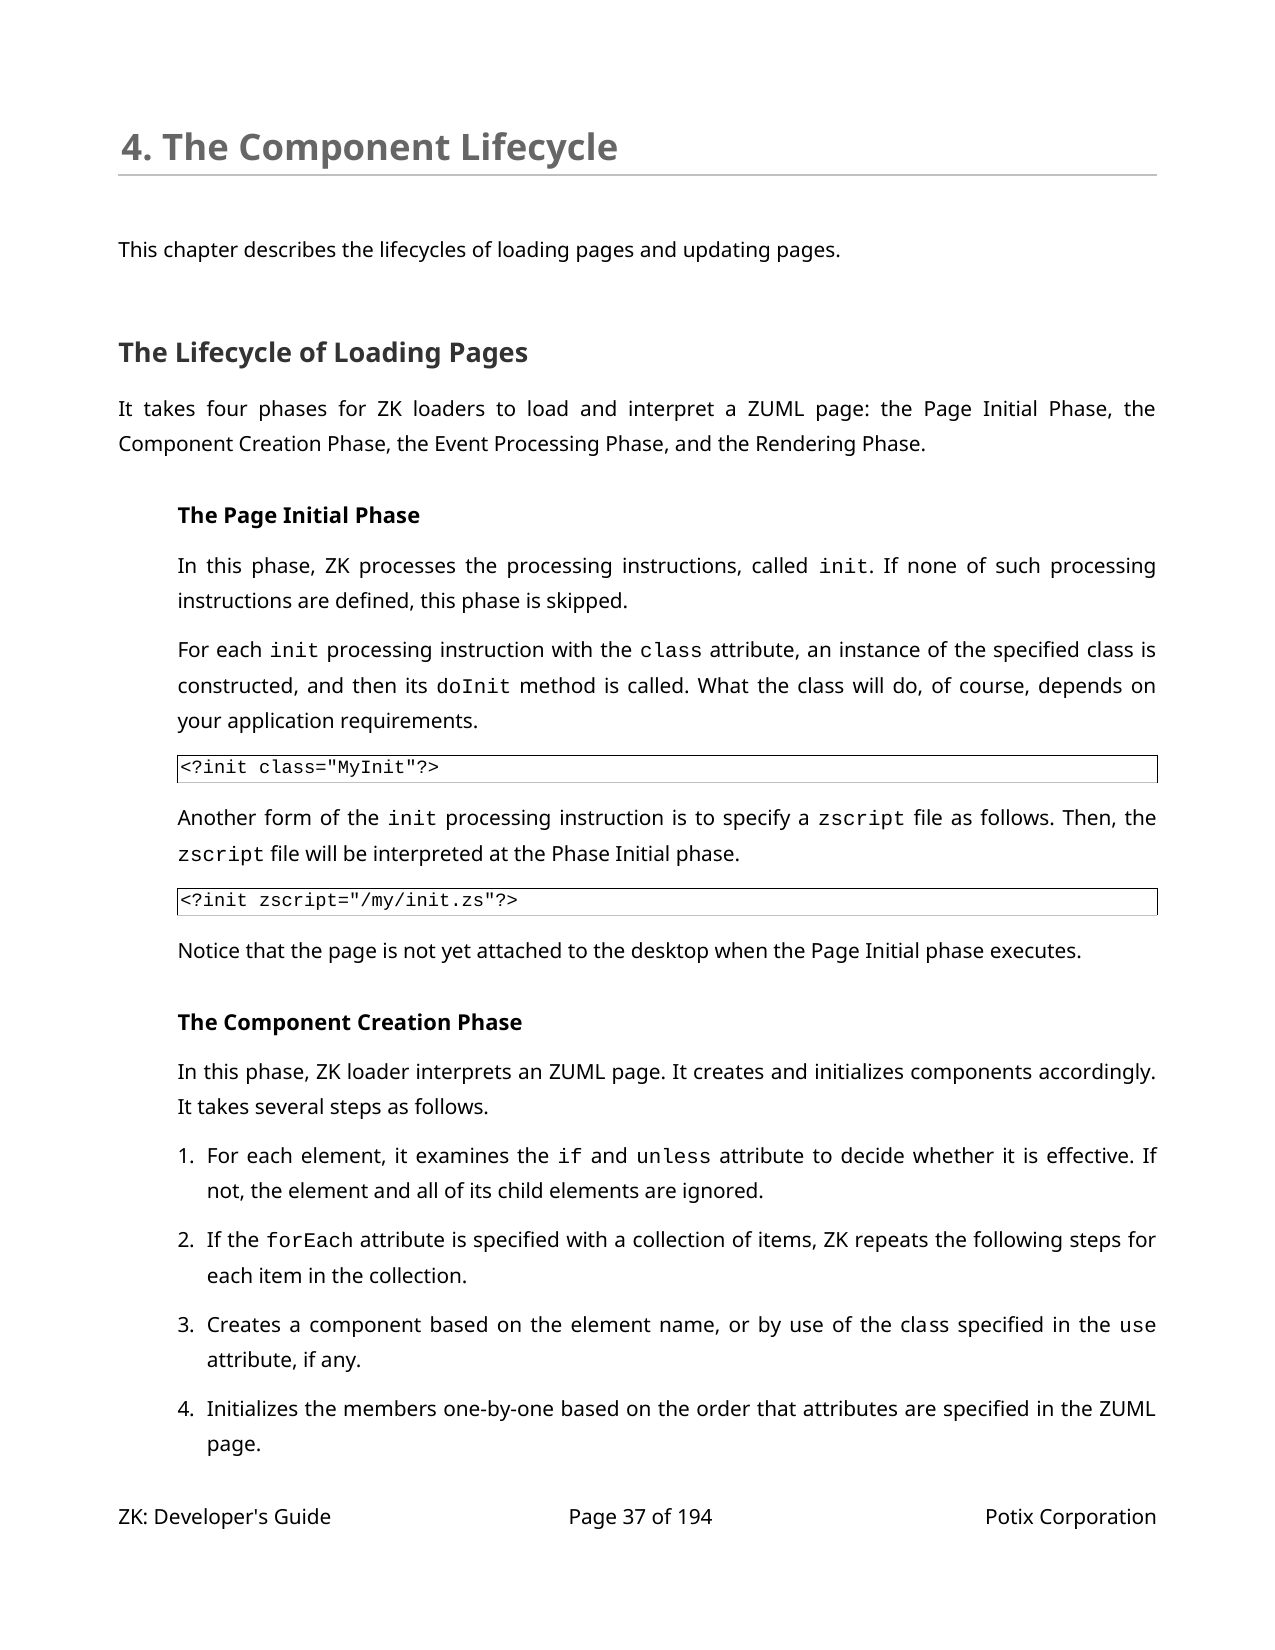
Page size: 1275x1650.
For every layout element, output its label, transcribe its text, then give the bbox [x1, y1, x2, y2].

text Another form of the init processing instruction is to specify a zscript file as follows. Then, the zscript file will be interpreted at the Phase Initial phase. [177, 803, 1157, 867]
text This chapter describes the lifecycles of loading pages and updating pages. [118, 235, 1157, 263]
text For each init processing instruction with the class attribute, an instance of the specified class is constructed, and then its doInit method is called. What the class will do, of course, depends on your application requirements. [177, 635, 1157, 734]
list For each element, it examines the if and unless attribute to decide whether it is effective. If not, the element and all of its child elements are ignored. [177, 1141, 1157, 1205]
text Notice that the page is not yet attached to the desktop when the Page Initial phase executes. [177, 936, 1157, 964]
text In this phase, ZK loader interprets an ZUML page. It creates and initializes components accordingly. It takes several steps as follows. [177, 1057, 1157, 1121]
text In this phase, ZK processes the processing instructions, called init. If none of such processing instructions are defined, this phase is skipped. [177, 551, 1157, 615]
subtitle 4. The Component Lifecycle [118, 118, 1157, 174]
subtitle The Lifecycle of Loading Pages [118, 334, 1157, 371]
text <?init zscript="/my/init.zs"?> [178, 889, 1157, 915]
text It takes four phases for ZK loaders to load and interpret a ZUML page: the Page Initial Phase, the Component Creation Phase, the Event Processing Phase, and the Rendering Phase. [118, 394, 1157, 458]
subtitle The Component Creation Phase [177, 1006, 1157, 1036]
list If the forEach attribute is specified with a collection of items, ZK repeats the following steps for each item in the collection. [177, 1226, 1157, 1289]
text <?init class="MyInit"?> [178, 756, 1157, 782]
list Creates a component based on the element name, or by use of the class specified in the use attribute, if any. [177, 1310, 1157, 1374]
list Initializes the members one-by-one based on the order that attributes are specified in the ZUML page. [177, 1394, 1157, 1458]
subtitle The Page Initial Phase [177, 500, 1157, 530]
